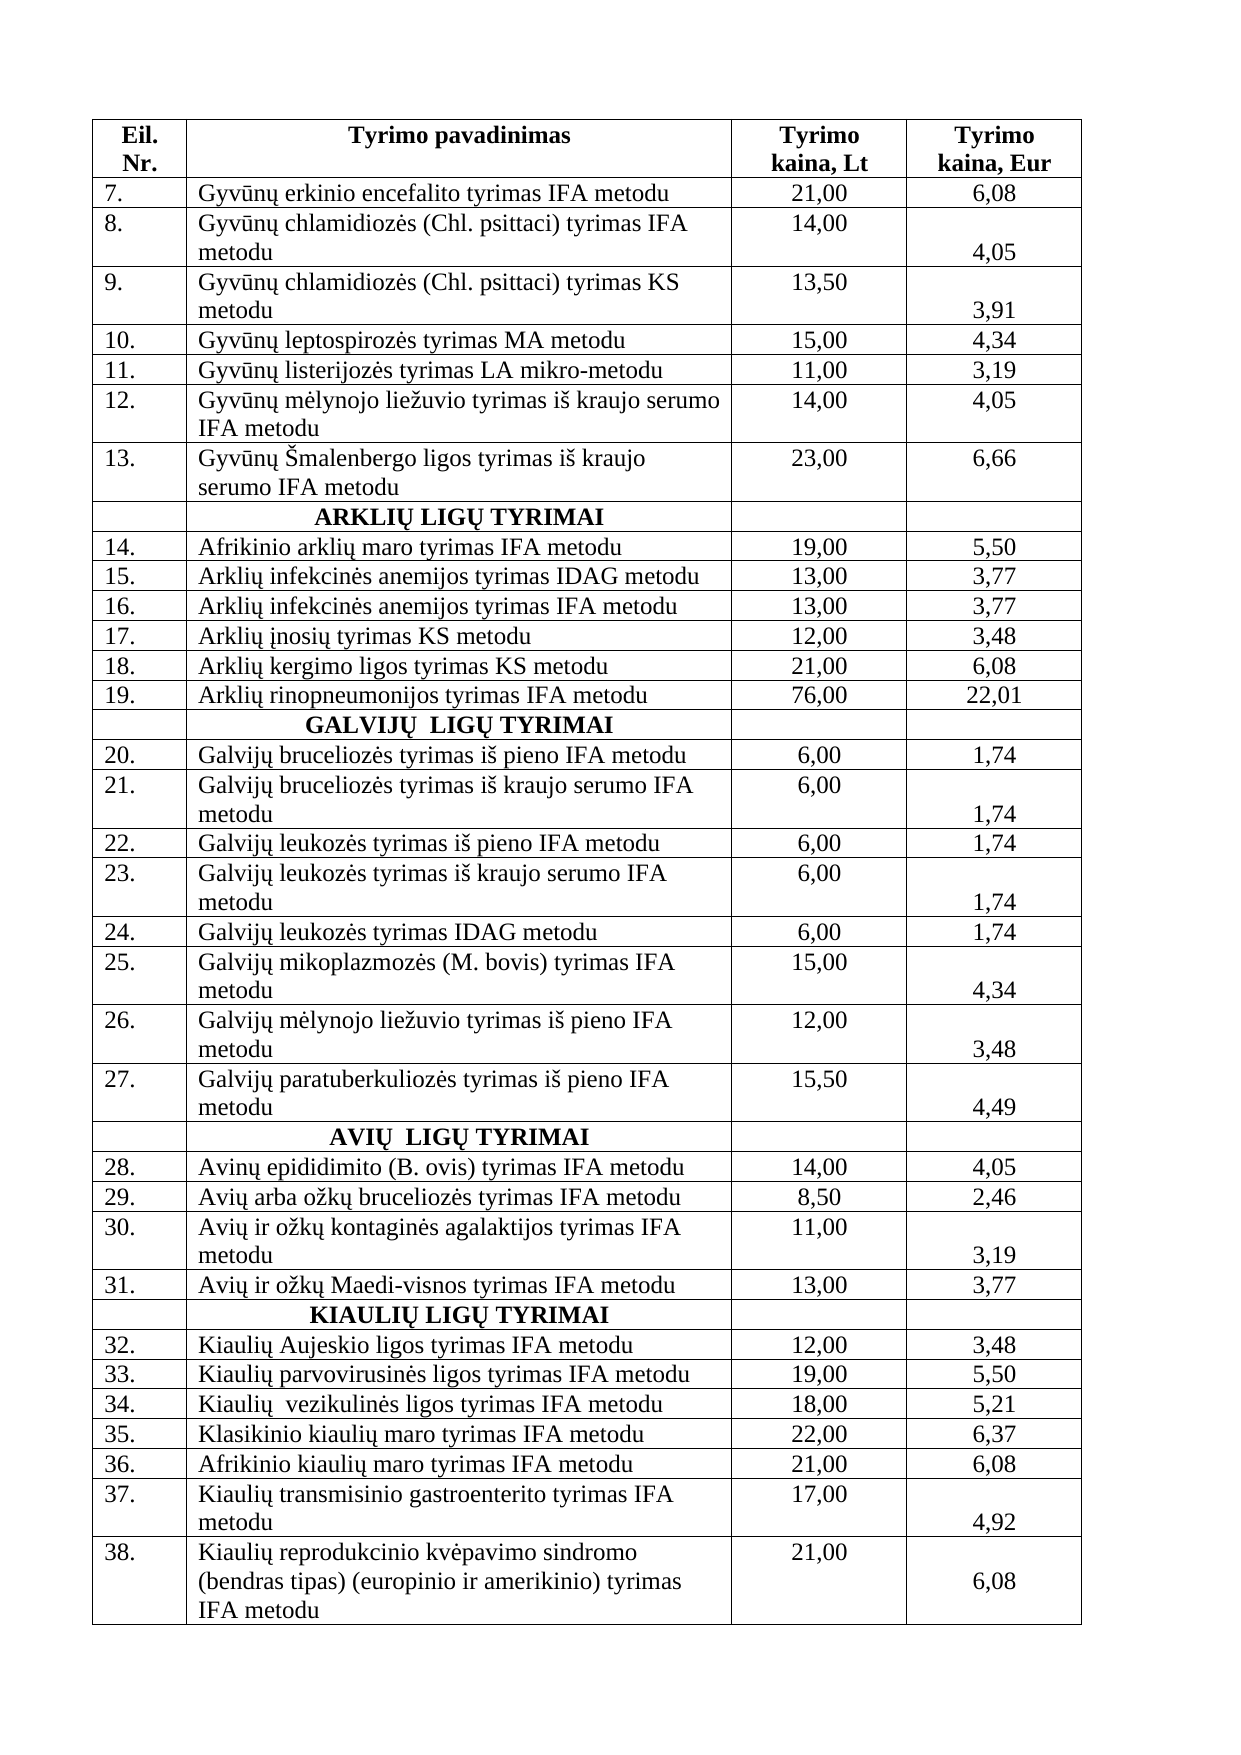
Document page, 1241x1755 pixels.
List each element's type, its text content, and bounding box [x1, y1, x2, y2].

table_header Eil. Nr. [93, 120, 186, 177]
table_cell 6,66 [907, 443, 1081, 501]
table_cell 4,05 [907, 385, 1081, 442]
table_cell Galvijų paratuberkuliozės tyrimas iš pieno IFA metodu [187, 1064, 731, 1121]
table_cell 21. [93, 770, 186, 827]
table_cell Avinų epididimito (B. ovis) tyrimas IFA metodu [187, 1152, 731, 1181]
table_cell 15,50 [732, 1064, 906, 1121]
table_cell 3,91 [907, 267, 1081, 324]
table_cell 15. [93, 561, 186, 590]
table_cell 5,50 [907, 532, 1081, 560]
table_header Tyrimo kaina, Lt [732, 120, 906, 177]
table_cell 13,00 [732, 561, 906, 590]
table_cell 14,00 [732, 385, 906, 442]
table_cell 17,00 [732, 1479, 906, 1536]
table_cell 3,77 [907, 561, 1081, 590]
table_cell 4,49 [907, 1064, 1081, 1121]
table_cell Kiaulių Aujeskio ligos tyrimas IFA metodu [187, 1330, 731, 1358]
table_cell 5,50 [907, 1360, 1081, 1388]
table_cell 14,00 [732, 208, 906, 266]
table_cell KIAULIŲ LIGŲ TYRIMAI [187, 1300, 731, 1329]
table_cell 11,00 [732, 355, 906, 384]
table_cell 12. [93, 385, 186, 442]
table_cell 14,00 [732, 1152, 906, 1181]
table_cell 1,74 [907, 917, 1081, 946]
table_cell Avių arba ožkų bruceliozės tyrimas IFA metodu [187, 1182, 731, 1211]
table_cell Klasikinio kiaulių maro tyrimas IFA metodu [187, 1419, 731, 1448]
table_cell 11. [93, 355, 186, 384]
table_cell 6,00 [732, 740, 906, 769]
table_cell 21,00 [732, 178, 906, 207]
table_cell 4,05 [907, 1152, 1081, 1181]
table_cell 21,00 [732, 651, 906, 679]
table_cell 6,08 [907, 1449, 1081, 1478]
table_cell 22. [93, 829, 186, 857]
table_cell 29. [93, 1182, 186, 1211]
table_cell 14. [93, 532, 186, 560]
table_cell 8. [93, 208, 186, 266]
table_cell 76,00 [732, 681, 906, 709]
table_cell AVIŲ LIGŲ TYRIMAI [187, 1122, 731, 1151]
table_cell [93, 502, 186, 531]
table_cell 18. [93, 651, 186, 679]
table_cell Afrikinio kiaulių maro tyrimas IFA metodu [187, 1449, 731, 1478]
table_cell 5,21 [907, 1389, 1081, 1418]
table_cell Gyvūnų Šmalenbergo ligos tyrimas iš kraujo serumo IFA metodu [187, 443, 731, 501]
table_cell 35. [93, 1419, 186, 1448]
table_cell Avių ir ožkų Maedi-visnos tyrimas IFA metodu [187, 1270, 731, 1299]
table_cell Kiaulių reprodukcinio kvėpavimo sindromo (bendras tipas) (europinio ir amerikinio) tyrimas IFA metodu [187, 1537, 731, 1623]
table_cell 6,00 [732, 858, 906, 916]
table_cell 22,00 [732, 1419, 906, 1448]
table_cell Kiaulių parvovirusinės ligos tyrimas IFA metodu [187, 1360, 731, 1388]
table_cell [93, 1122, 186, 1151]
table_cell Galvijų leukozės tyrimas iš kraujo serumo IFA metodu [187, 858, 731, 916]
table_cell [732, 1122, 906, 1151]
table_cell 1,74 [907, 829, 1081, 857]
table_cell Gyvūnų chlamidiozės (Chl. psittaci) tyrimas KS metodu [187, 267, 731, 324]
table_cell Galvijų mėlynojo liežuvio tyrimas iš pieno IFA metodu [187, 1005, 731, 1063]
table_cell 9. [93, 267, 186, 324]
table_cell 36. [93, 1449, 186, 1478]
table_cell [732, 1300, 906, 1329]
table_cell Galvijų leukozės tyrimas IDAG metodu [187, 917, 731, 946]
table_cell 3,48 [907, 1330, 1081, 1358]
table_cell Arklių kergimo ligos tyrimas KS metodu [187, 651, 731, 679]
table_cell 23,00 [732, 443, 906, 501]
table_cell 12,00 [732, 1330, 906, 1358]
table_cell 18,00 [732, 1389, 906, 1418]
table_cell 24. [93, 917, 186, 946]
table_cell [907, 1122, 1081, 1151]
table_cell Galvijų mikoplazmozės (M. bovis) tyrimas IFA metodu [187, 947, 731, 1004]
table_cell 4,05 [907, 208, 1081, 266]
table_cell 3,77 [907, 1270, 1081, 1299]
table_cell 3,19 [907, 355, 1081, 384]
table_cell 3,48 [907, 1005, 1081, 1063]
table_cell Arklių infekcinės anemijos tyrimas IDAG metodu [187, 561, 731, 590]
table_cell Arklių įnosių tyrimas KS metodu [187, 621, 731, 650]
table_cell Arklių infekcinės anemijos tyrimas IFA metodu [187, 591, 731, 620]
table_cell Galvijų bruceliozės tyrimas iš pieno IFA metodu [187, 740, 731, 769]
table_cell 7. [93, 178, 186, 207]
table_cell 1,74 [907, 858, 1081, 916]
table_cell 13,00 [732, 1270, 906, 1299]
table_cell 20. [93, 740, 186, 769]
table_cell 6,00 [732, 770, 906, 827]
table_cell 16. [93, 591, 186, 620]
table_cell 8,50 [732, 1182, 906, 1211]
table_cell 13. [93, 443, 186, 501]
table_cell [732, 710, 906, 739]
table_cell Gyvūnų erkinio encefalito tyrimas IFA metodu [187, 178, 731, 207]
table_cell 28. [93, 1152, 186, 1181]
table_cell 21,00 [732, 1449, 906, 1478]
table_cell 22,01 [907, 681, 1081, 709]
table_cell Gyvūnų mėlynojo liežuvio tyrimas iš kraujo serumo IFA metodu [187, 385, 731, 442]
table_cell 10. [93, 325, 186, 354]
table_cell [732, 502, 906, 531]
table_header Tyrimo kaina, Eur [907, 120, 1081, 177]
table_header Tyrimo pavadinimas [187, 120, 731, 177]
table_cell 4,92 [907, 1479, 1081, 1536]
table_cell 6,08 [907, 178, 1081, 207]
table_cell [93, 710, 186, 739]
table_cell 31. [93, 1270, 186, 1299]
table_cell 3,77 [907, 591, 1081, 620]
table_cell 23. [93, 858, 186, 916]
table_cell 2,46 [907, 1182, 1081, 1211]
table_cell 38. [93, 1537, 186, 1623]
table_cell [907, 710, 1081, 739]
table_cell 12,00 [732, 621, 906, 650]
table_cell 13,50 [732, 267, 906, 324]
table_cell 32. [93, 1330, 186, 1358]
table_cell Kiaulių transmisinio gastroenterito tyrimas IFA metodu [187, 1479, 731, 1536]
table_cell Arklių rinopneumonijos tyrimas IFA metodu [187, 681, 731, 709]
table_cell 4,34 [907, 325, 1081, 354]
table_cell 19,00 [732, 532, 906, 560]
table_cell 15,00 [732, 325, 906, 354]
table_cell Gyvūnų listerijozės tyrimas LA mikro-metodu [187, 355, 731, 384]
table_cell 6,08 [907, 651, 1081, 679]
table_cell 30. [93, 1212, 186, 1269]
table_cell 6,08 [907, 1537, 1081, 1623]
table_cell ARKLIŲ LIGŲ TYRIMAI [187, 502, 731, 531]
table_cell [907, 1300, 1081, 1329]
table_cell 11,00 [732, 1212, 906, 1269]
table_cell 6,00 [732, 917, 906, 946]
table_cell Galvijų leukozės tyrimas iš pieno IFA metodu [187, 829, 731, 857]
table_cell 1,74 [907, 740, 1081, 769]
table_cell 27. [93, 1064, 186, 1121]
table_cell 17. [93, 621, 186, 650]
table_cell 19. [93, 681, 186, 709]
table_cell 13,00 [732, 591, 906, 620]
table_cell [93, 1300, 186, 1329]
table_cell Kiaulių vezikulinės ligos tyrimas IFA metodu [187, 1389, 731, 1418]
table_cell 3,19 [907, 1212, 1081, 1269]
table_cell 4,34 [907, 947, 1081, 1004]
table_cell 26. [93, 1005, 186, 1063]
table_cell [907, 502, 1081, 531]
table_cell 34. [93, 1389, 186, 1418]
table_cell GALVIJŲ LIGŲ TYRIMAI [187, 710, 731, 739]
table_cell 37. [93, 1479, 186, 1536]
table_cell 12,00 [732, 1005, 906, 1063]
table_cell Gyvūnų leptospirozės tyrimas MA metodu [187, 325, 731, 354]
table_cell Afrikinio arklių maro tyrimas IFA metodu [187, 532, 731, 560]
table_cell 3,48 [907, 621, 1081, 650]
table_cell 6,00 [732, 829, 906, 857]
table_cell 1,74 [907, 770, 1081, 827]
table_cell 25. [93, 947, 186, 1004]
table_cell 19,00 [732, 1360, 906, 1388]
table_cell 33. [93, 1360, 186, 1388]
table_cell 15,00 [732, 947, 906, 1004]
table_cell 21,00 [732, 1537, 906, 1623]
table_cell Gyvūnų chlamidiozės (Chl. psittaci) tyrimas IFA metodu [187, 208, 731, 266]
table_cell Galvijų bruceliozės tyrimas iš kraujo serumo IFA metodu [187, 770, 731, 827]
table_cell 6,37 [907, 1419, 1081, 1448]
table_cell Avių ir ožkų kontaginės agalaktijos tyrimas IFA metodu [187, 1212, 731, 1269]
